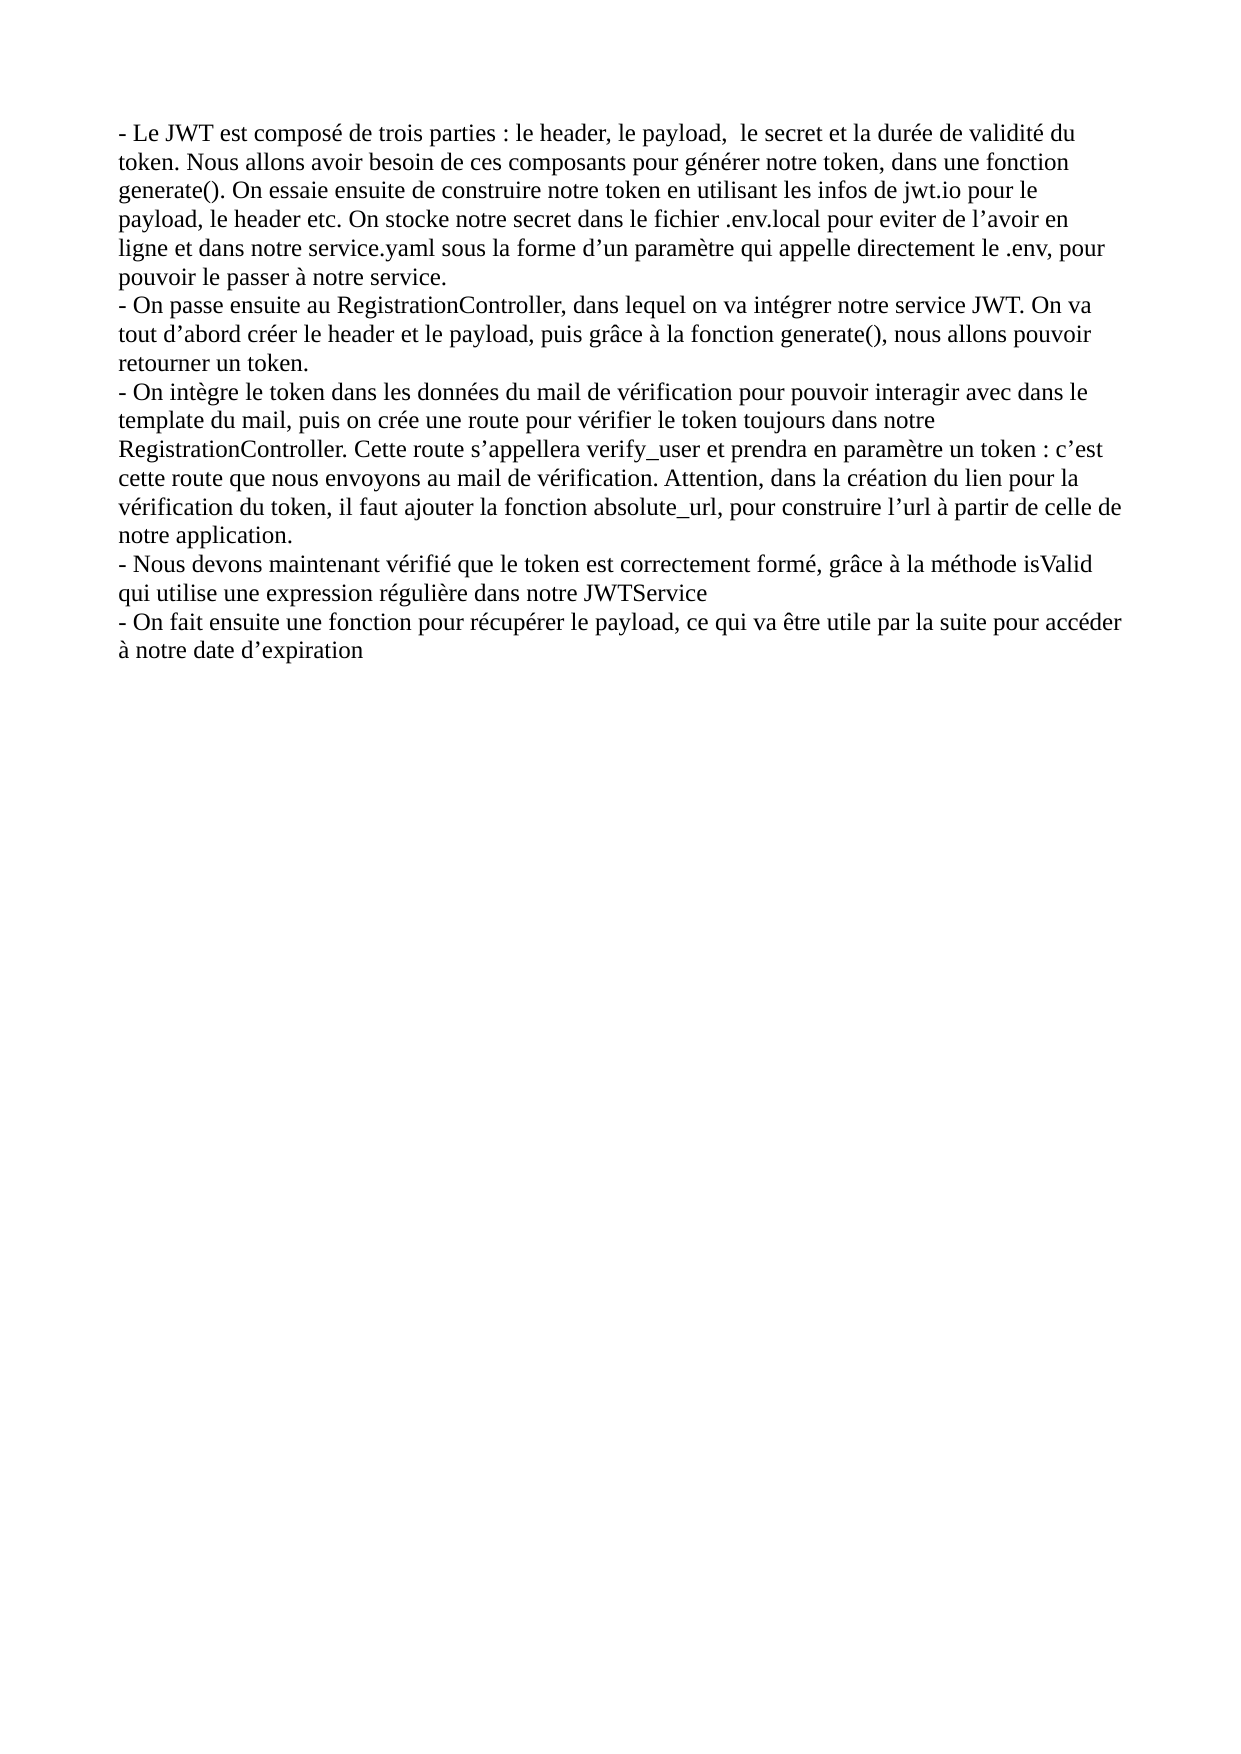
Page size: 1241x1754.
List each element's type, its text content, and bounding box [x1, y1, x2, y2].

text - Nous devons maintenant vérifié que le token est correctement formé, grâce à la méthode isValid qui utilise une expression régulière dans notre JWTService [118, 549, 1122, 607]
text - On passe ensuite au RegistrationController, dans lequel on va intégrer notre service JWT. On va tout d’abord créer le header et le payload, puis grâce à la fonction generate(), nous allons pouvoir retourner un token. [118, 291, 1122, 377]
text - Le JWT est composé de trois parties : le header, le payload, le secret et la durée de validité du token. Nous allons avoir besoin de ces composants pour générer notre token, dans une fonction generate(). On essaie ensuite de construire notre token en utilisant les infos de jwt.io pour le payload, le header etc. On stocke notre secret dans le fichier .env.local pour eviter de l’avoir en ligne et dans notre service.yaml sous la forme d’un paramètre qui appelle directement le .env, pour pouvoir le passer à notre service. [118, 118, 1122, 291]
text - On fait ensuite une fonction pour récupérer le payload, ce qui va être utile par la suite pour accéder à notre date d’expiration [118, 607, 1122, 664]
text - On intègre le token dans les données du mail de vérification pour pouvoir interagir avec dans le template du mail, puis on crée une route pour vérifier le token toujours dans notre RegistrationController. Cette route s’appellera verify_user et prendra en paramètre un token : c’est cette route que nous envoyons au mail de vérification. Attention, dans la création du lien pour la vérification du token, il faut ajouter la fonction absolute_url, pour construire l’url à partir de celle de notre application. [118, 377, 1122, 549]
